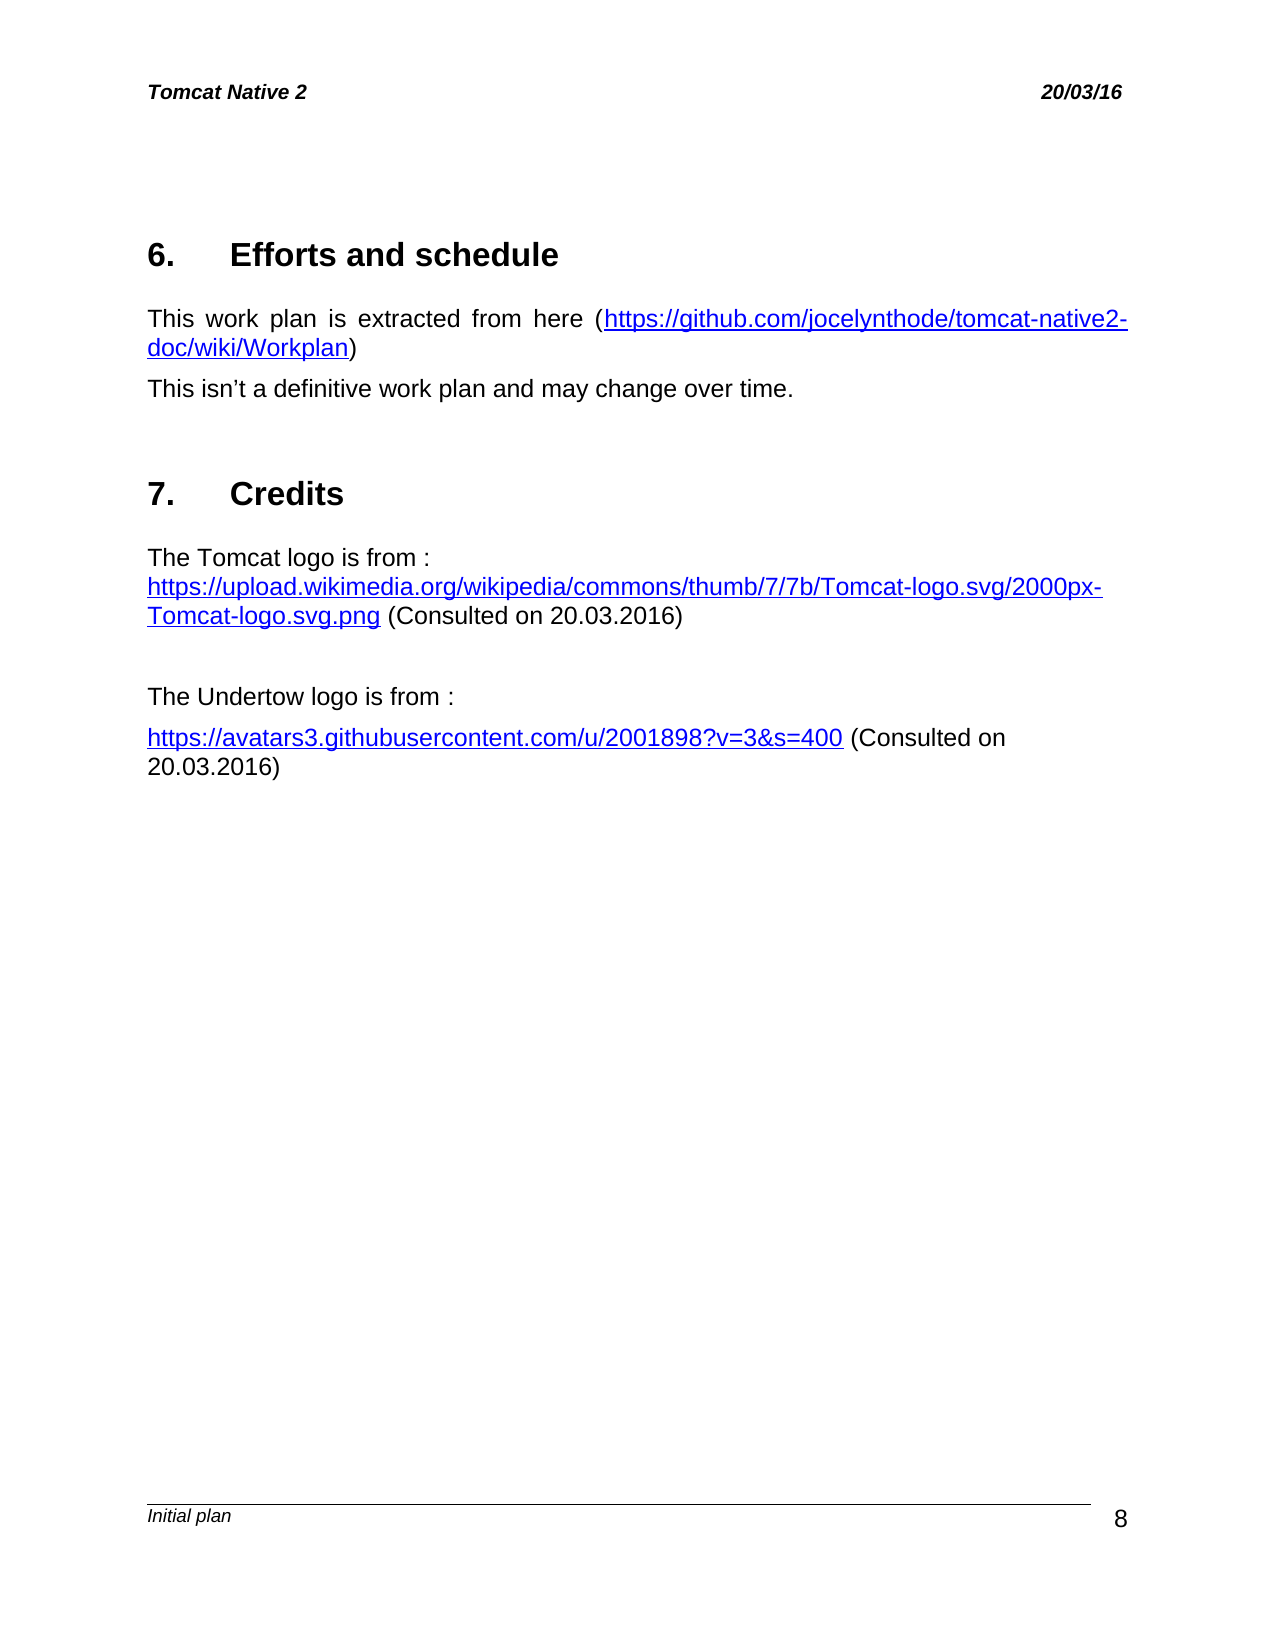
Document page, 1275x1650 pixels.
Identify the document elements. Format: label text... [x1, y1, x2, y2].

text The Undertow logo is from : [147, 682, 1128, 711]
text https://avatars3.githubusercontent.com/u/2001898?v=3&s=400 (Consulted on 20.03.2016) [147, 723, 1128, 780]
text The Tomcat logo is from : https://upload.wikimedia.org/wikipedia/commons/thumb/7/7b/Tomcat-logo.svg/2000px-Tomcat-logo.svg.png (Consulted on 20.03.2016) [147, 543, 1128, 630]
text This work plan is extracted from here (https://github.com/jocelynthode/tomcat-native2-doc/wiki/Workplan) [147, 304, 1128, 362]
text This isn’t a definitive work plan and may change over time. [147, 374, 1128, 402]
subtitle Efforts and schedule [147, 235, 1128, 273]
subtitle Credits [147, 474, 1128, 512]
